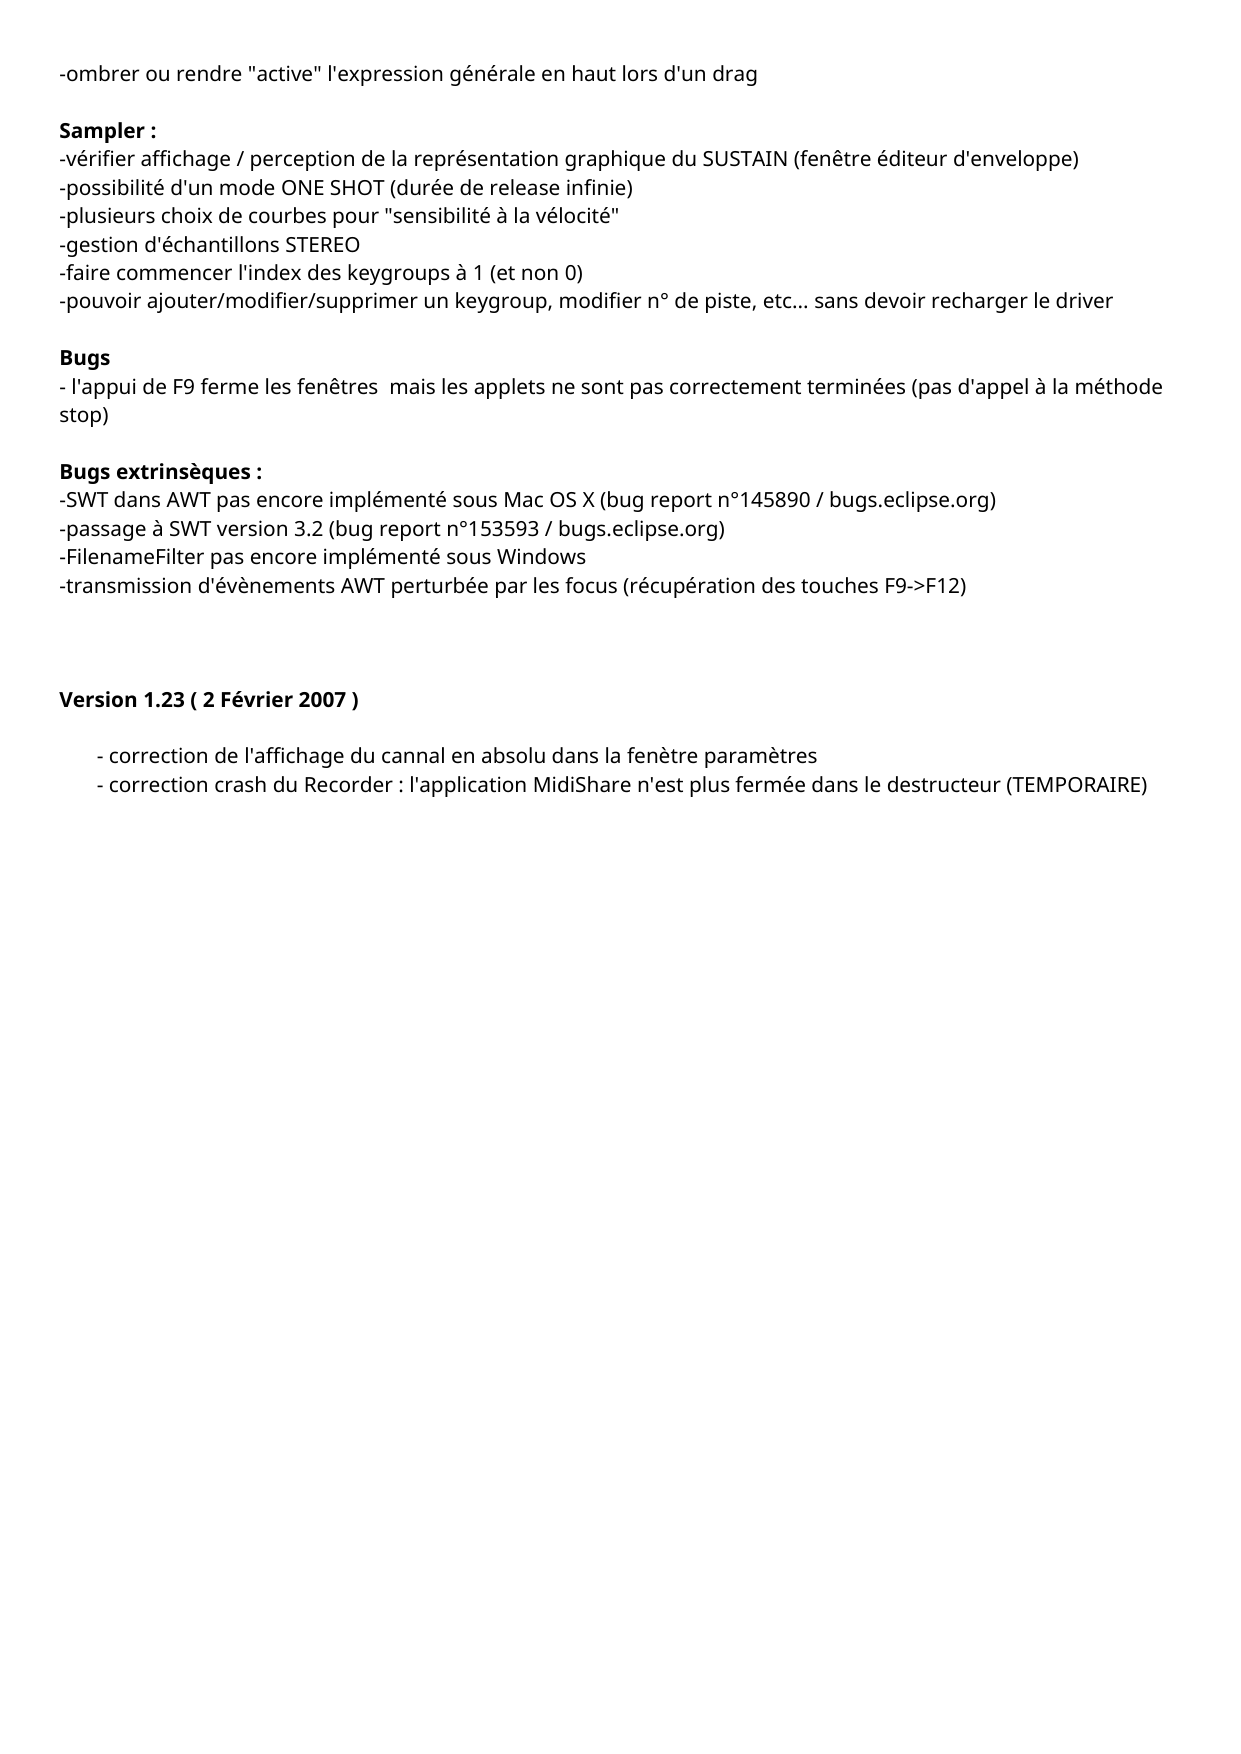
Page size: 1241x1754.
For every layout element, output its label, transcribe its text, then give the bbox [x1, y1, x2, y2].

text Bugs [59, 343, 1181, 372]
text -FilenameFilter pas encore implémenté sous Windows [59, 542, 1181, 571]
text -transmission d'évènements AWT perturbée par les focus (récupération des touches F9->F12) [59, 571, 1181, 599]
text -faire commencer l'index des keygroups à 1 (et non 0) [59, 258, 1181, 287]
text Bugs extrinsèques : [59, 457, 1181, 486]
text -ombrer ou rendre "active" l'expression générale en haut lors d'un drag [59, 59, 1181, 87]
text -pouvoir ajouter/modifier/supprimer un keygroup, modifier n° de piste, etc... sans devoir recharger le driver [59, 287, 1181, 315]
list - correction de l'affichage du cannal en absolu dans la fenètre paramètres [59, 742, 1181, 770]
list - correction crash du Recorder : l'application MidiShare n'est plus fermée dans le destructeur (TEMPORAIRE) [59, 770, 1181, 798]
text - l'appui de F9 ferme les fenêtres mais les applets ne sont pas correctement terminées (pas d'appel à la méthode stop) [59, 372, 1181, 429]
text Sampler : [59, 116, 1181, 144]
text -passage à SWT version 3.2 (bug report n°153593 / bugs.eclipse.org) [59, 514, 1181, 542]
text -SWT dans AWT pas encore implémenté sous Mac OS X (bug report n°145890 / bugs.eclipse.org) [59, 486, 1181, 514]
text -plusieurs choix de courbes pour "sensibilité à la vélocité" [59, 201, 1181, 230]
text -possibilité d'un mode ONE SHOT (durée de release infinie) [59, 173, 1181, 201]
text -gestion d'échantillons STEREO [59, 230, 1181, 258]
text -vérifier affichage / perception de la représentation graphique du SUSTAIN (fenêtre éditeur d'enveloppe) [59, 144, 1181, 173]
text Version 1.23 ( 2 Février 2007 ) [59, 685, 1181, 713]
